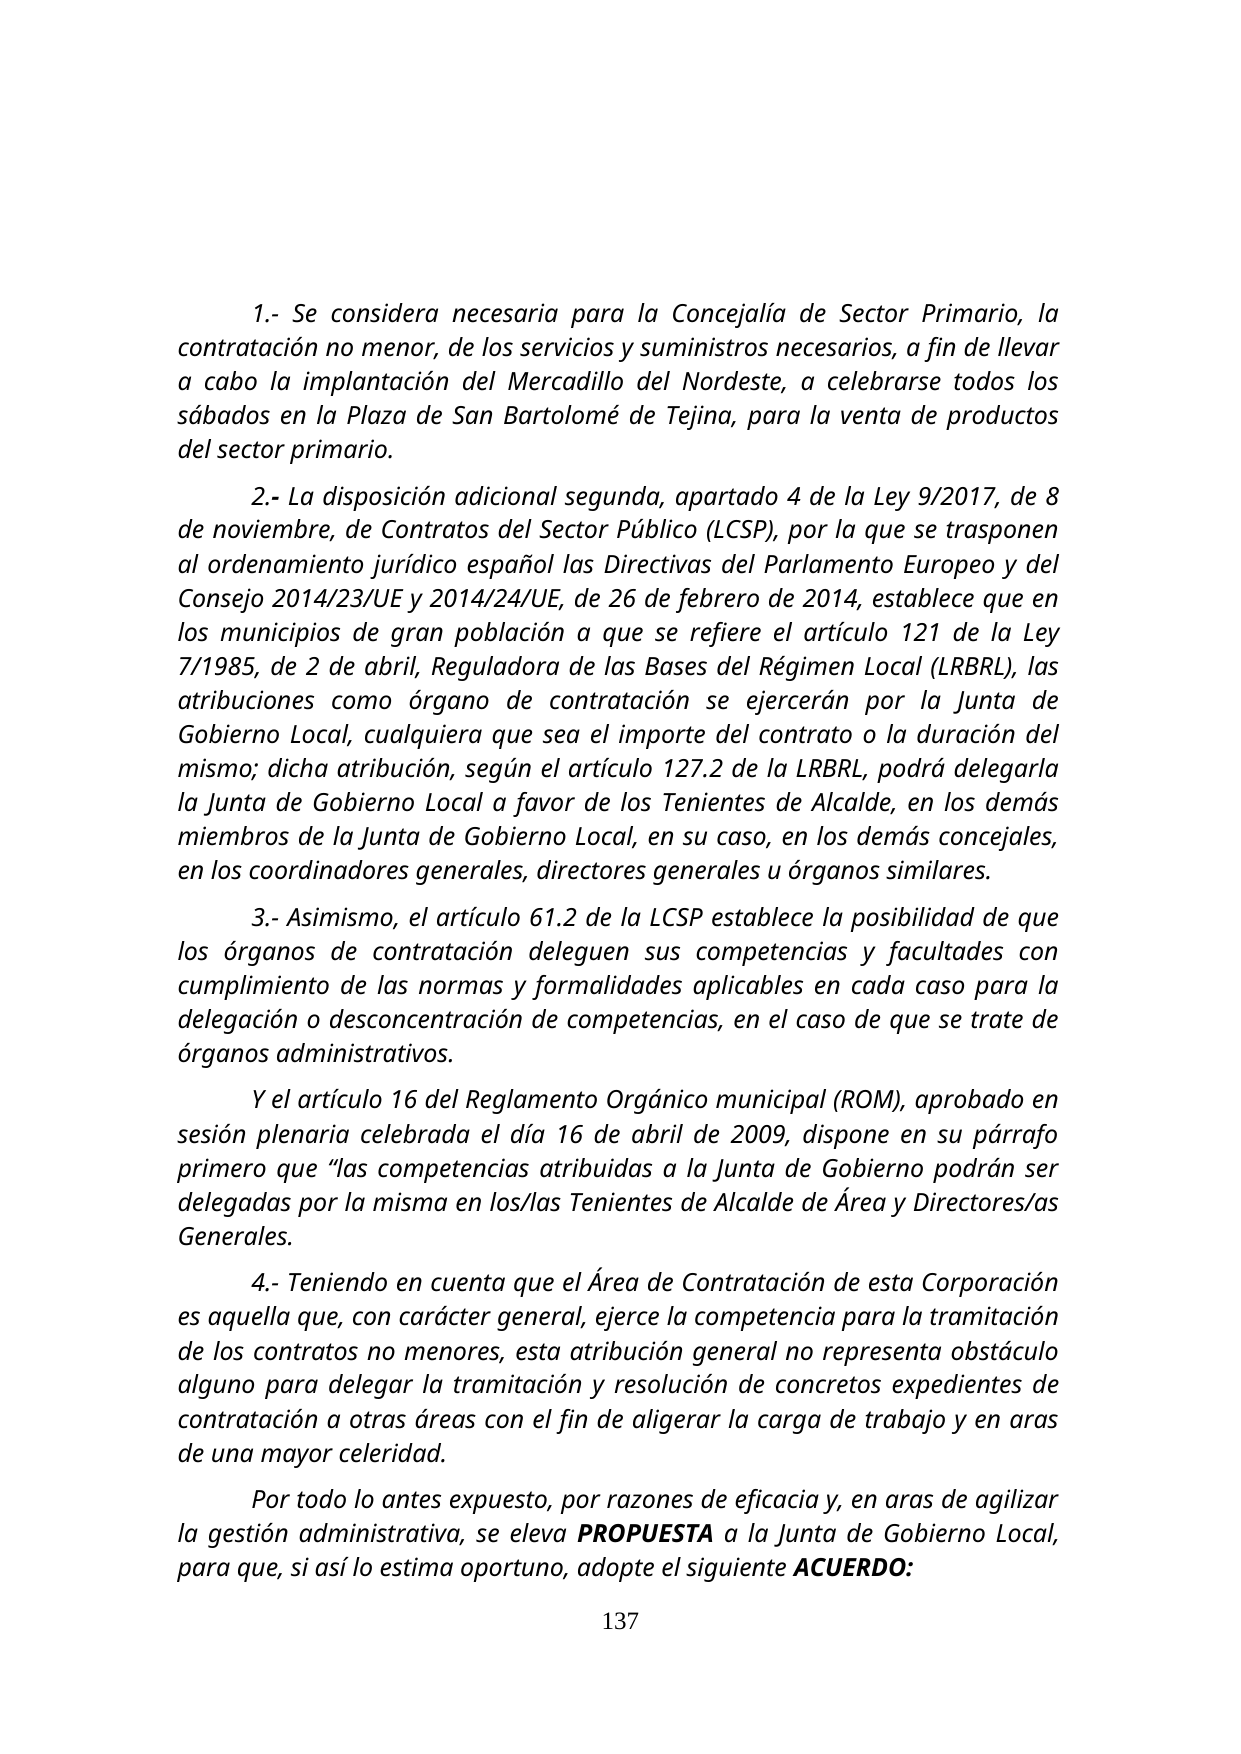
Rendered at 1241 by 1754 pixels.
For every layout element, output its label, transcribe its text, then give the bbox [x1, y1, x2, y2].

text Y el artículo 16 del Reglamento Orgánico municipal (ROM), aprobado en sesión plenaria celebrada el día 16 de abril de 2009, dispone en su párrafo primero que “las competencias atribuidas a la Junta de Gobierno podrán ser delegadas por la misma en los/las Tenientes de Alcalde de Área y Directores/as Generales. [177, 1082, 1063, 1252]
text 4.- Teniendo en cuenta que el Área de Contratación de esta Corporación es aquella que, con carácter general, ejerce la competencia para la tramitación de los contratos no menores, esta atribución general no representa obstáculo alguno para delegar la tramitación y resolución de concretos expedientes de contratación a otras áreas con el fin de aligerar la carga de trabajo y en aras de una mayor celeridad. [177, 1265, 1063, 1469]
text Por todo lo antes expuesto, por razones de eficacia y, en aras de agilizar la gestión administrativa, se eleva PROPUESTA a la Junta de Gobierno Local, para que, si así lo estima oportuno, adopte el siguiente ACUERDO: [177, 1482, 1063, 1584]
text 1.- Se considera necesaria para la Concejalía de Sector Primario, la contratación no menor, de los servicios y suministros necesarios, a fin de llevar a cabo la implantación del Mercadillo del Nordeste, a celebrarse todos los sábados en la Plaza de San Bartolomé de Tejina, para la venta de productos del sector primario. [177, 295, 1063, 466]
text 2.- La disposición adicional segunda, apartado 4 de la Ley 9/2017, de 8 de noviembre, de Contratos del Sector Público (LCSP), por la que se trasponen al ordenamiento jurídico español las Directivas del Parlamento Europeo y del Consejo 2014/23/UE y 2014/24/UE, de 26 de febrero de 2014, establece que en los municipios de gran población a que se refiere el artículo 121 de la Ley 7/1985, de 2 de abril, Reguladora de las Bases del Régimen Local (LRBRL), las atribuciones como órgano de contratación se ejercerán por la Junta de Gobierno Local, cualquiera que sea el importe del contrato o la duración del mismo; dicha atribución, según el artículo 127.2 de la LRBRL, podrá delegarla la Junta de Gobierno Local a favor de los Tenientes de Alcalde, en los demás miembros de la Junta de Gobierno Local, en su caso, en los demás concejales, en los coordinadores generales, directores generales u órganos similares. [177, 478, 1063, 887]
text 3.- Asimismo, el artículo 61.2 de la LCSP establece la posibilidad de que los órganos de contratación deleguen sus competencias y facultades con cumplimiento de las normas y formalidades aplicables en cada caso para la delegación o desconcentración de competencias, en el caso de que se trate de órganos administrativos. [177, 899, 1063, 1070]
